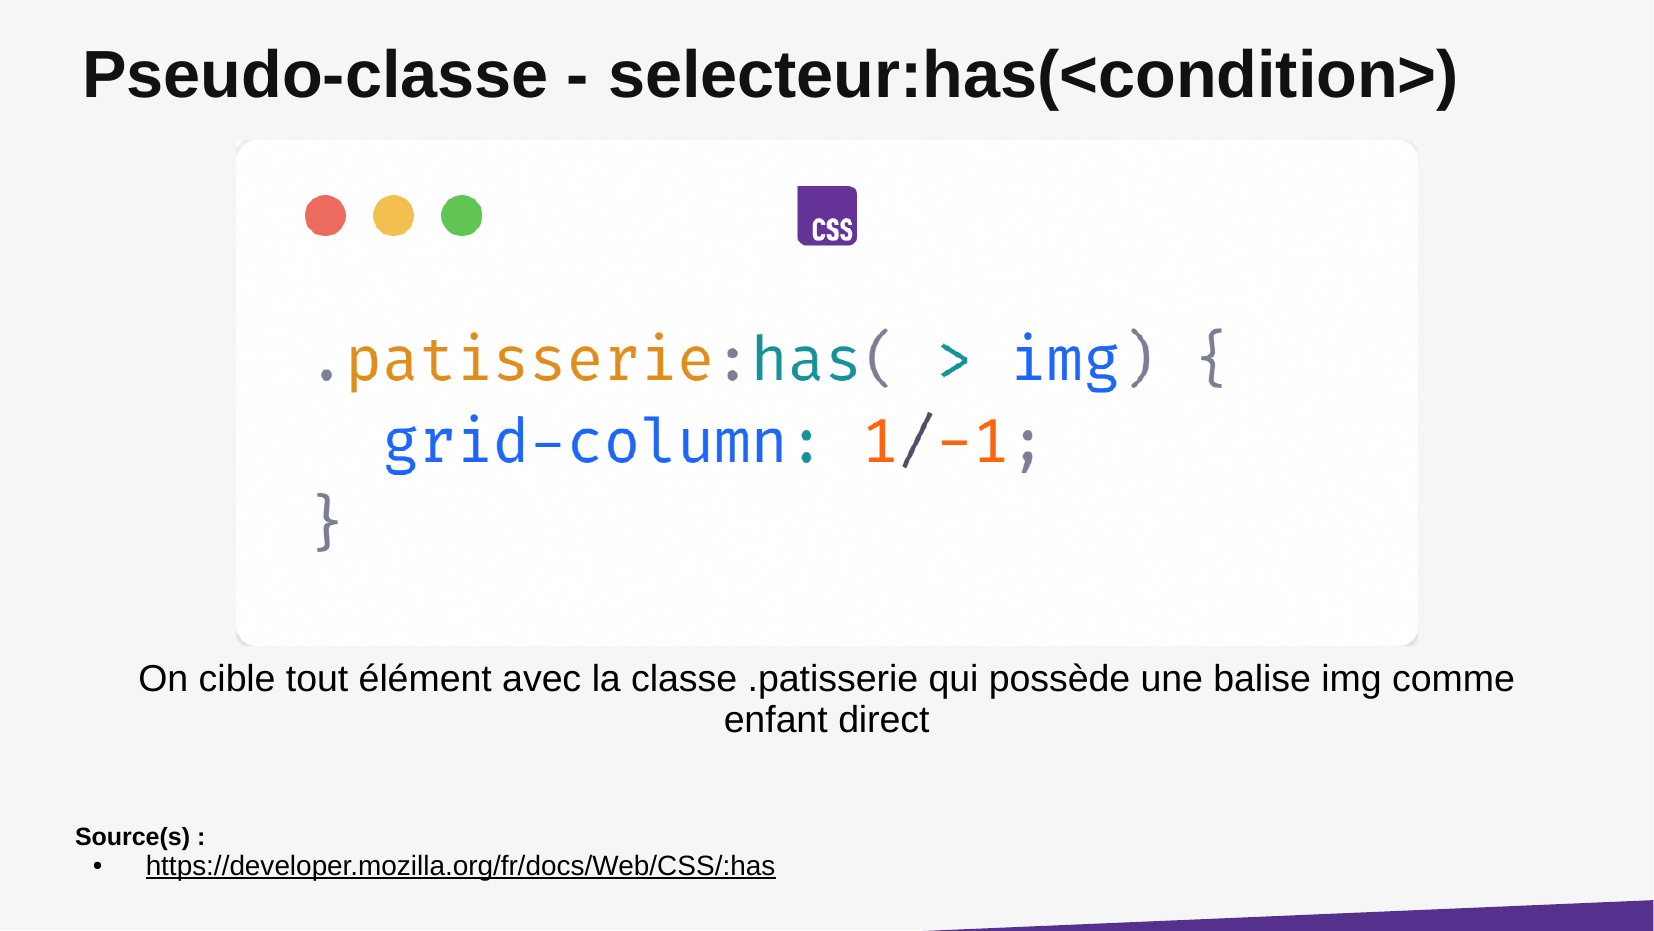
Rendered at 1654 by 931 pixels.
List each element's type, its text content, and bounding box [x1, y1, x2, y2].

text_box Source(s) : https://developer.mozilla.org/fr/docs/Web/CSS/:has [60, 815, 1546, 929]
text_box On cible tout élément avec la classe .patisserie qui possède une balise img comme enfant direct [66, 649, 1588, 749]
picture [236, 140, 1418, 646]
text_box [922, 900, 1654, 931]
title Pseudo-classe - selecteur:has(<condition>) [82, 37, 1571, 115]
